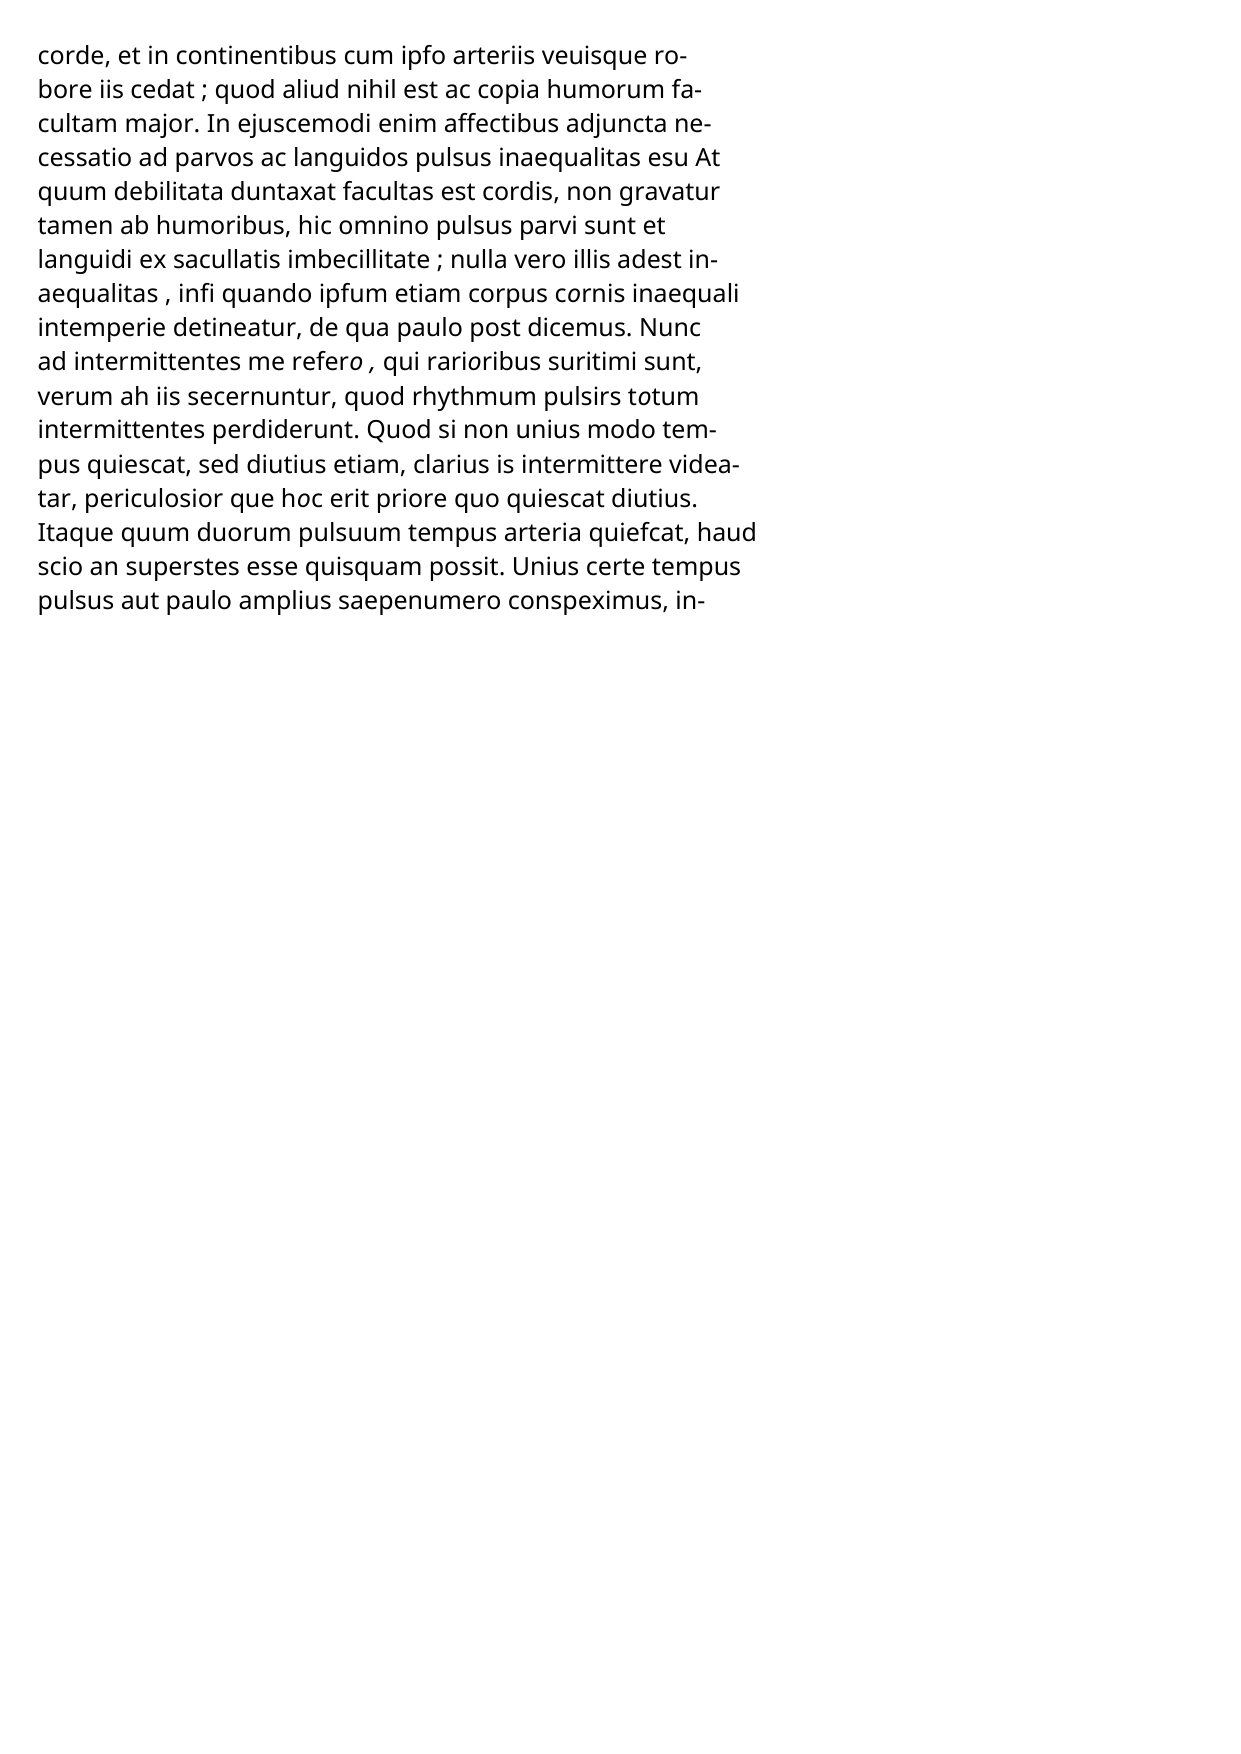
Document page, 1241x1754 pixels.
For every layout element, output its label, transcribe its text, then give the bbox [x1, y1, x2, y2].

text corde, et in continentibus cum ipfo arteriis veuisque ro- bore iis cedat ; quod aliud nihil est ac copia humorum fa- cultam major. In ejuscemodi enim affectibus adjuncta ne- cessatio ad parvos ac languidos pulsus inaequalitas esu At quum debilitata duntaxat facultas est cordis, non gravatur tamen ab humoribus, hic omnino pulsus parvi sunt et languidi ex sacullatis imbecillitate ; nulla vero illis adest in- aequalitas , infi quando ipfum etiam corpus cornis inaequali intemperie detineatur, de qua paulo post dicemus. Nunc ad intermittentes me refero , qui rarioribus suritimi sunt, verum ah iis secernuntur, quod rhythmum pulsirs totum intermittentes perdiderunt. Quod si non unius modo tem- pus quiescat, sed diutius etiam, clarius is intermittere videa- tar, periculosior que hoc erit priore quo quiescat diutius. Itaque quum duorum pulsuum tempus arteria quiefcat, haud scio an superstes esse quisquam possit. Unius certe tempus pulsus aut paulo amplius saepenumero conspeximus, in- [37, 37, 1203, 617]
